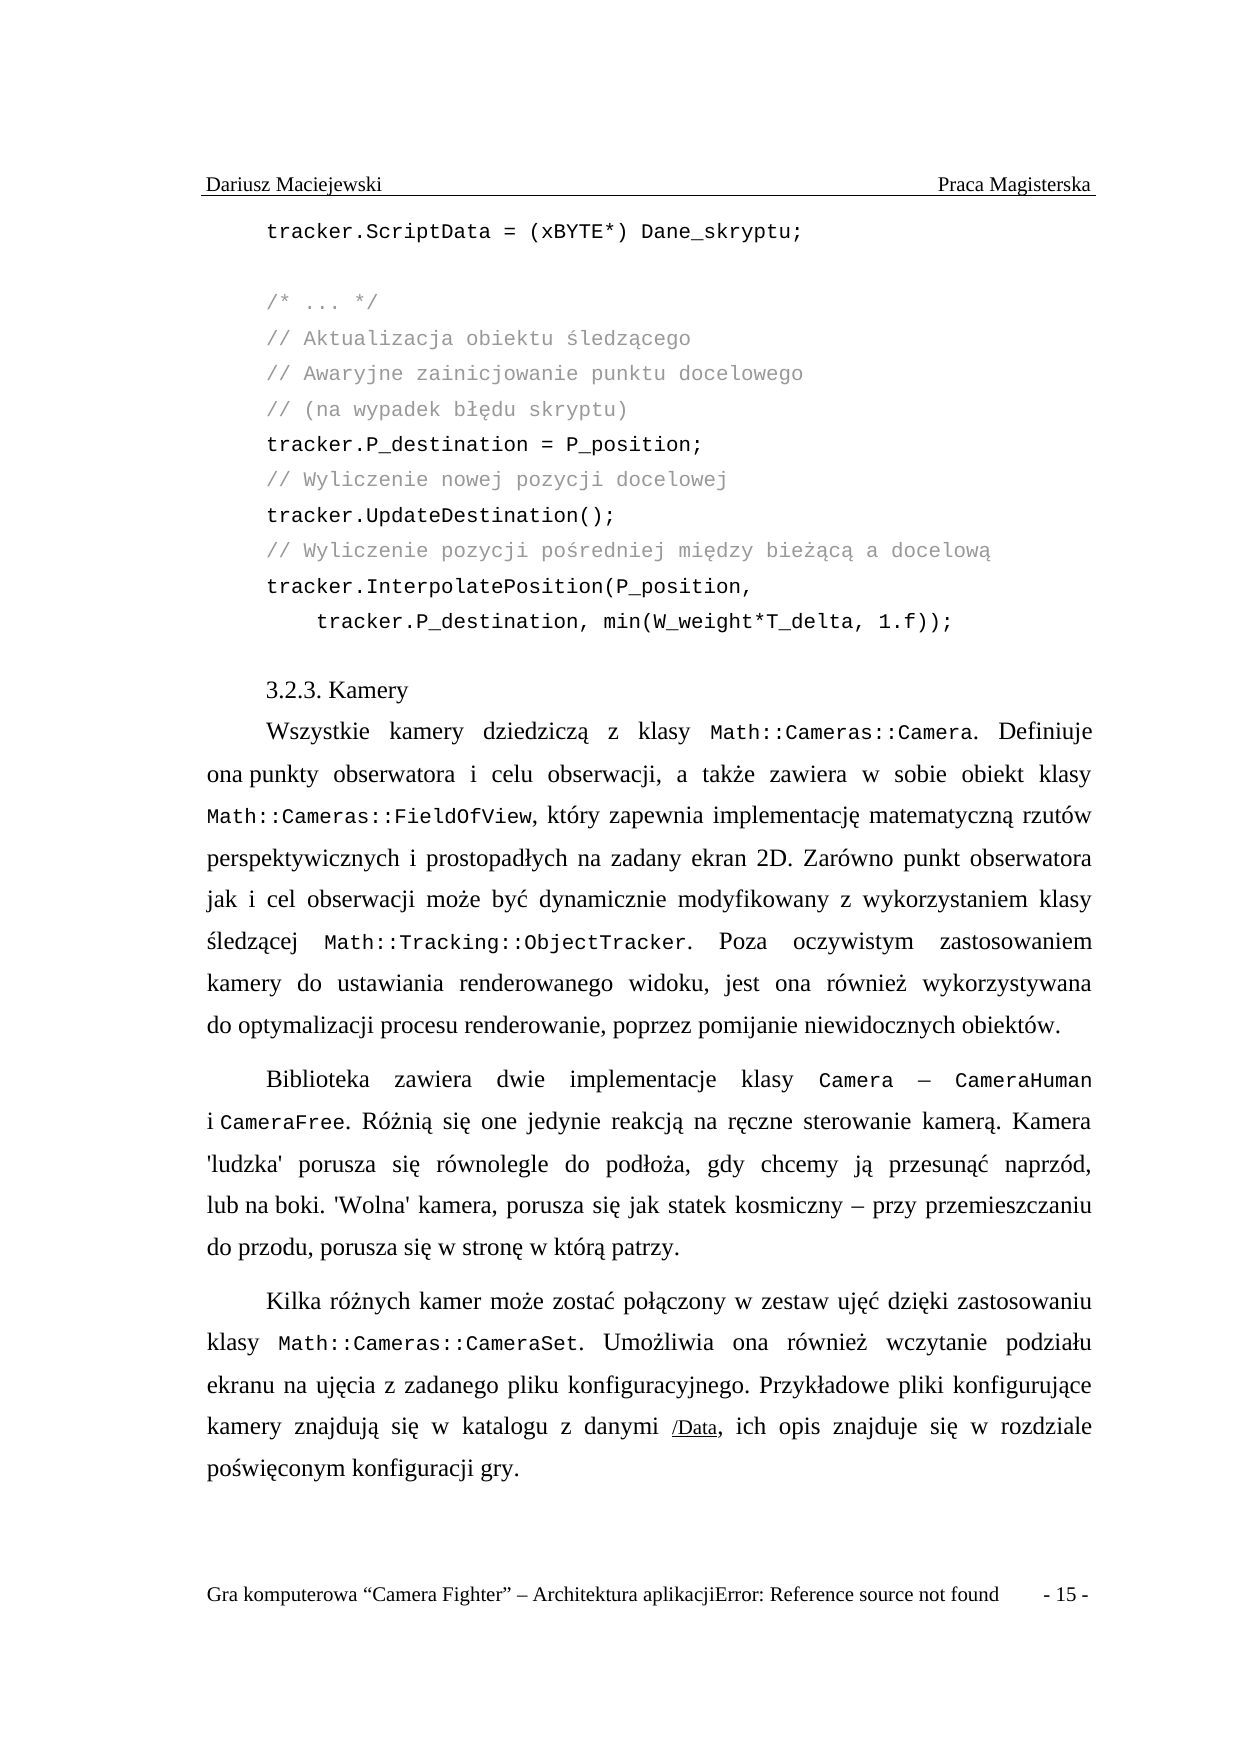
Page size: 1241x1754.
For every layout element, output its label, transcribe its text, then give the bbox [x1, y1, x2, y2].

text tracker.ScriptData = (xBYTE*) Dane_skryptu; [266, 221, 1033, 245]
text Kilka różnych kamer może zostać połączony w zestaw ujęć dzięki zastosowaniu klasy Math::Cameras::CameraSet. Umożliwia ona również wczytanie podziału ekranu na ujęcia z zadanego pliku konfiguracyjnego. Przykładowe pliki konfigurujące kamery znajdują się w katalogu z danymi /Data, ich opis znajduje się w rozdziale poświęconym konfiguracji gry. [207, 1287, 1092, 1482]
text // Wyliczenie nowej pozycji docelowej [266, 469, 1033, 493]
text tracker.P_destination = P_position; [266, 434, 1033, 458]
text // (na wypadek błędu skryptu) [266, 398, 1033, 422]
text // Aktualizacja obiektu śledzącego [266, 328, 1033, 351]
text tracker.UpdateDestination(); [266, 505, 1033, 528]
text tracker.InterpolatePosition(P_position, tracker.P_destination, min(W_weight*T_delta, 1.f)); [266, 576, 1033, 635]
text // Awaryjne zainicjowanie punktu docelowego [266, 363, 1033, 387]
text Biblioteka zawiera dwie implementacje klasy Camera – CameraHuman i CameraFree. Różnią się one jedynie reakcją na ręczne sterowanie kamerą. Kamera 'ludzka' porusza się równolegle do podłoża, gdy chcemy ją przesunąć naprzód, lub na boki. 'Wolna' kamera, porusza się jak statek kosmiczny – przy przemieszczaniu do przodu, porusza się w stronę w którą patrzy. [207, 1065, 1092, 1261]
text // Wyliczenie pozycji pośredniej między bieżącą a docelową [266, 540, 1033, 564]
text /* ... */ [266, 292, 1033, 316]
text Wszystkie kamery dziedziczą z klasy Math::Cameras::Camera. Definiuje ona punkty obserwatora i celu obserwacji, a także zawiera w sobie obiekt klasy Math::Cameras::FieldOfView, który zapewnia implementację matematyczną rzutów perspektywicznych i prostopadłych na zadany ekran 2D. Zarówno punkt obserwatora jak i cel obserwacji może być dynamicznie modyfikowany z wykorzystaniem klasy śledzącej Math::Tracking::ObjectTracker. Poza oczywistym zastosowaniem kamery do ustawiania renderowanego widoku, jest ona również wykorzystywana do optymalizacji procesu renderowanie, poprzez pomijanie niewidocznych obiektów. [207, 717, 1092, 1039]
subtitle Kamery [207, 676, 1092, 704]
